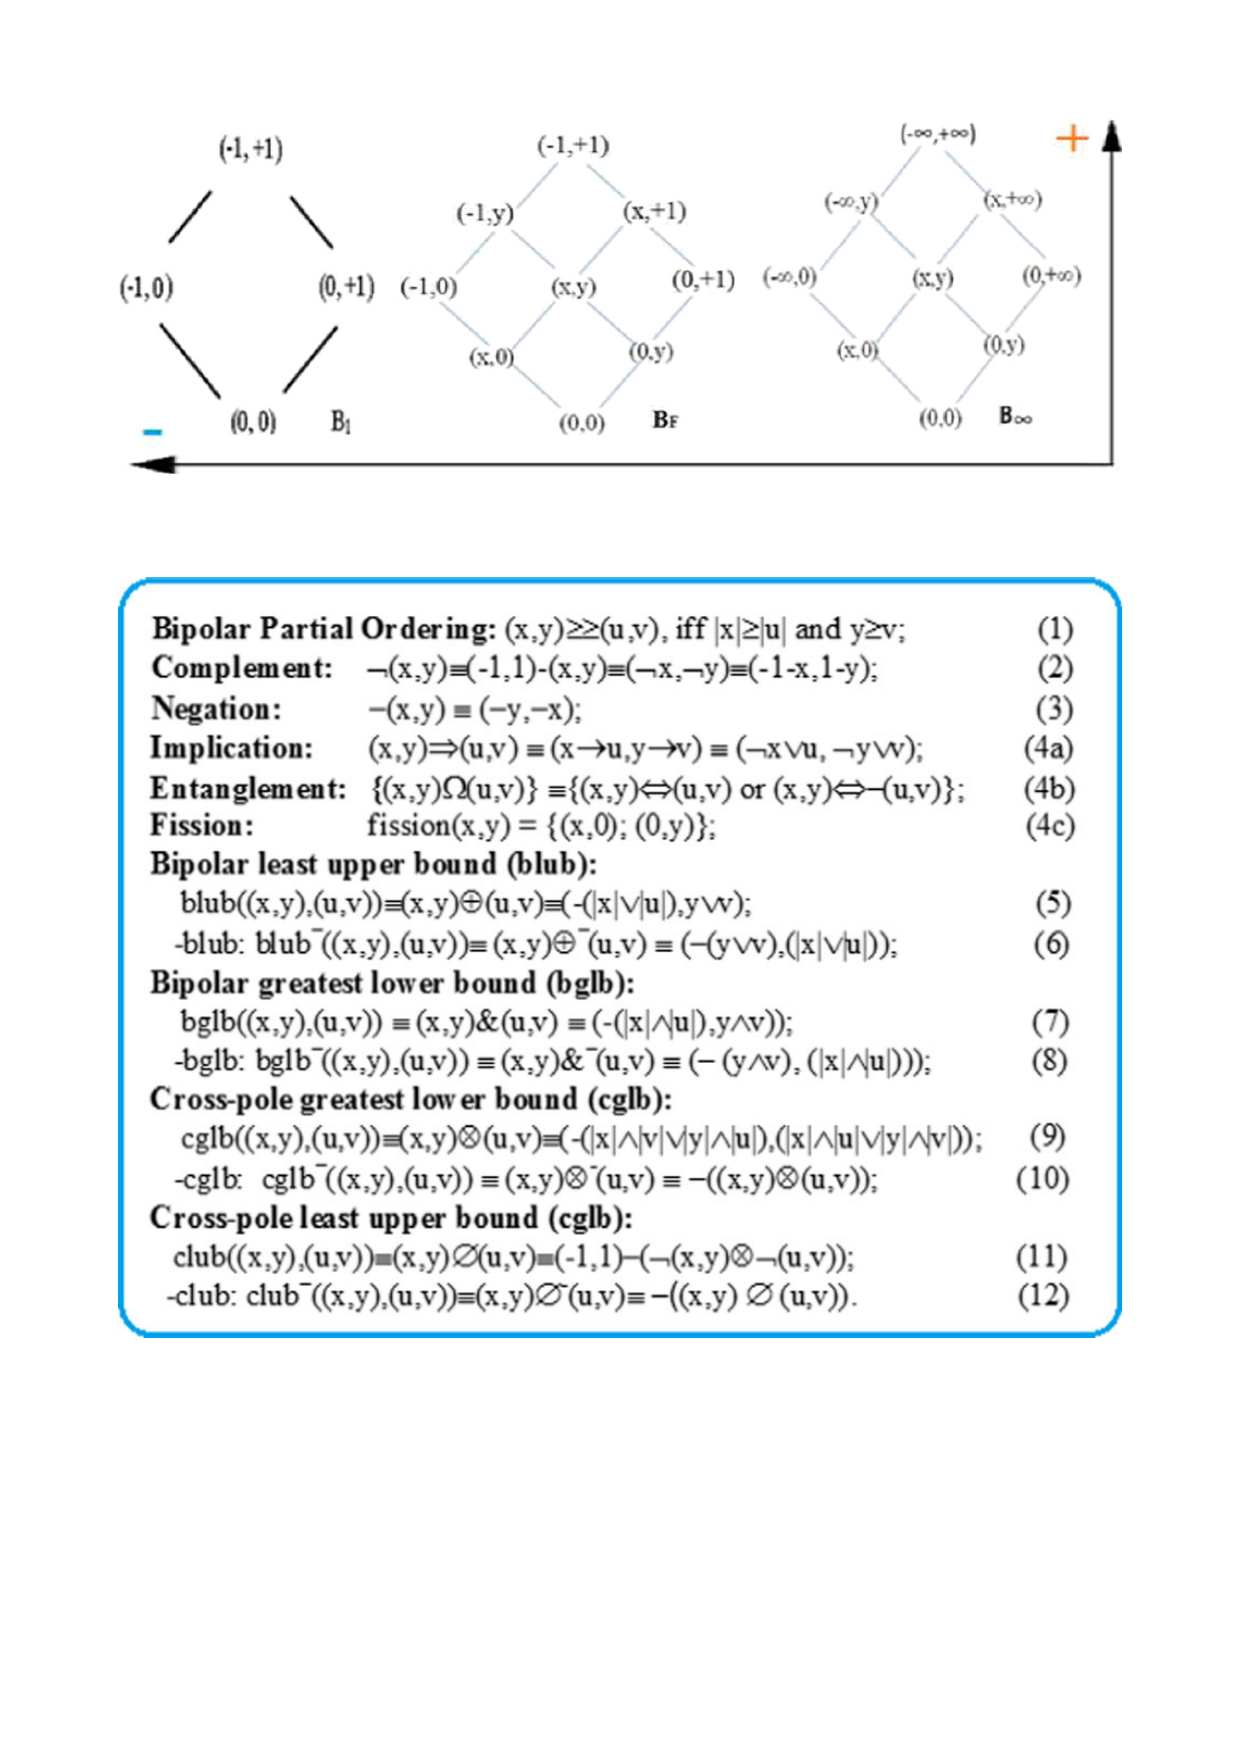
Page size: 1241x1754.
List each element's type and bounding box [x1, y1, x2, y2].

picture [1095, 1311, 1123, 1338]
picture [124, 583, 1117, 1332]
picture [118, 1309, 143, 1338]
picture [118, 118, 1123, 474]
picture [118, 577, 1123, 607]
